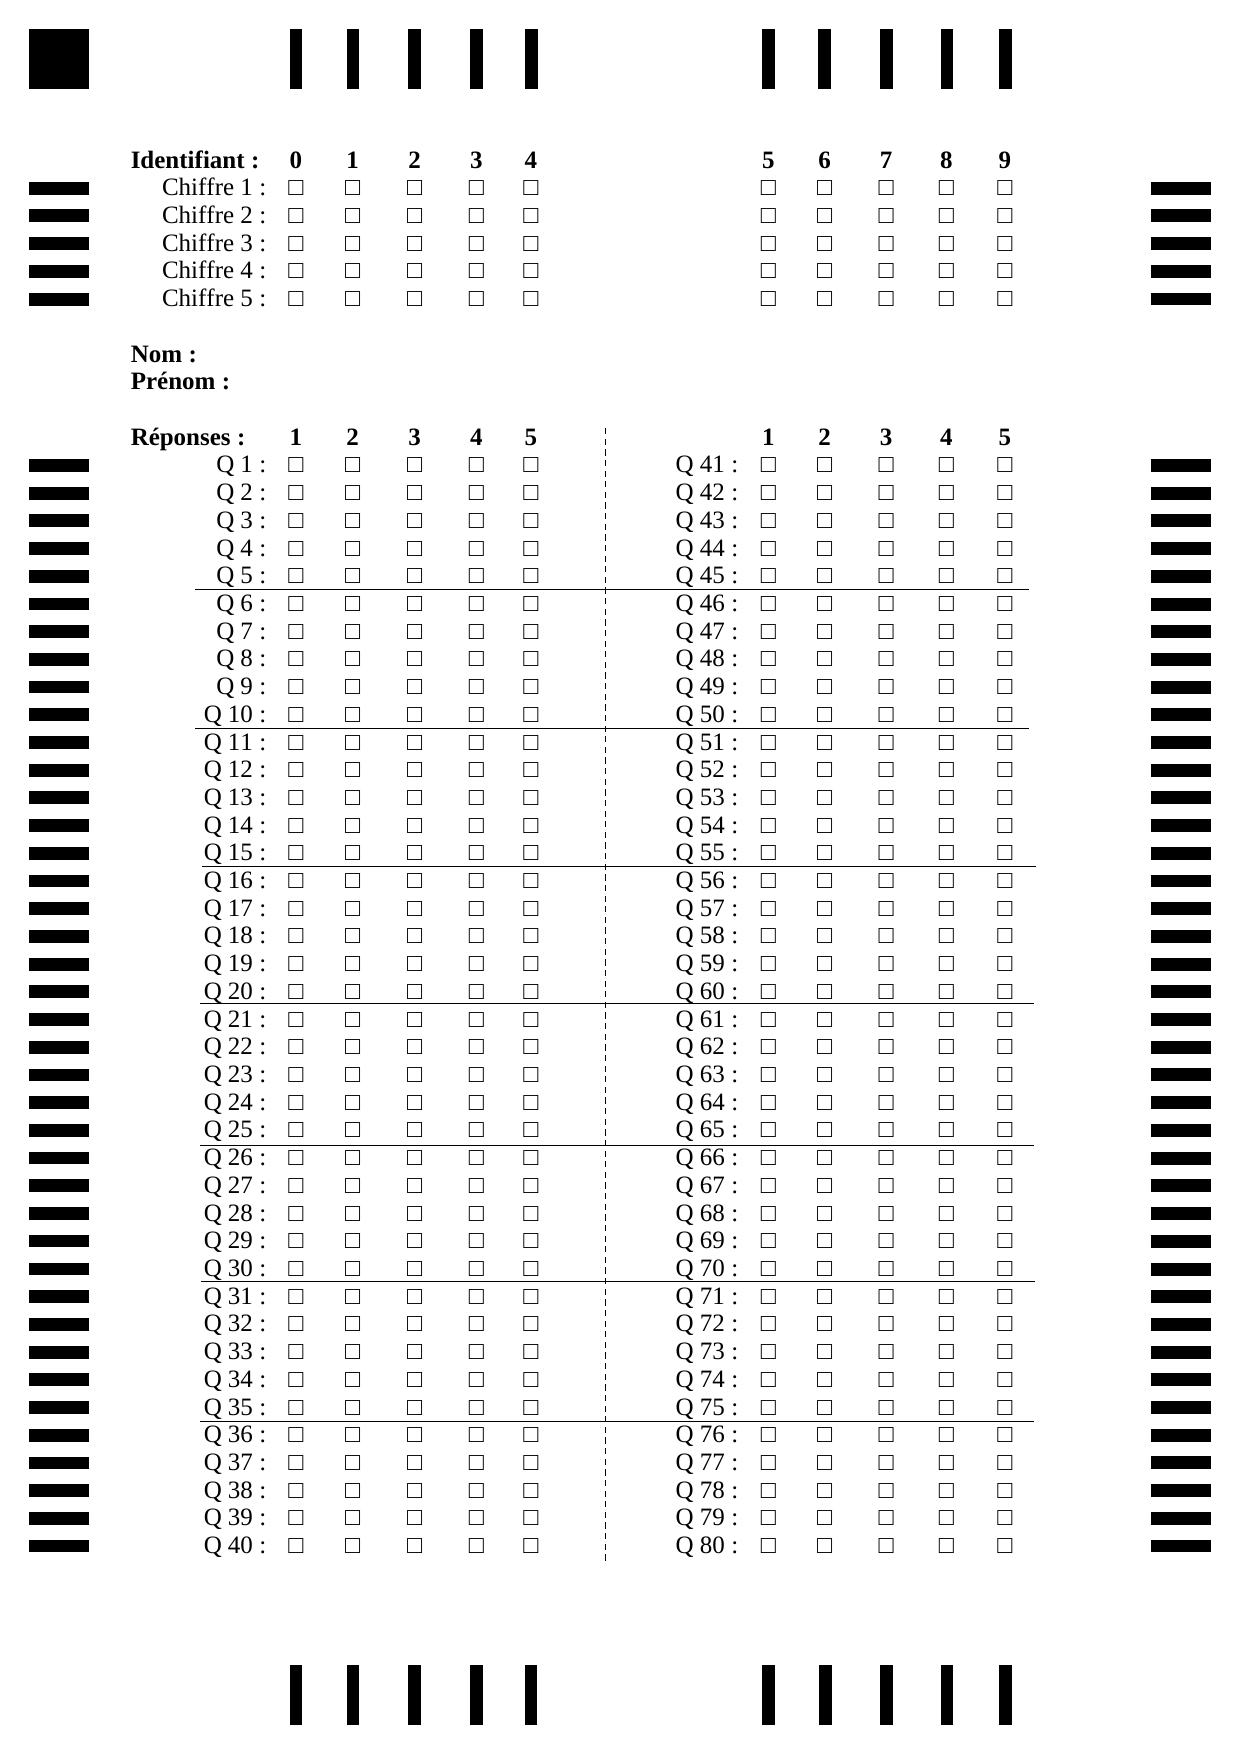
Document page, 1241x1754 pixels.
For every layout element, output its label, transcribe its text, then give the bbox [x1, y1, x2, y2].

text Q 35 : □ □ □ □ □ Q 75 : □ □ □ □ □ [118, 1393, 1122, 1420]
text Chiffre 3 : □ □ □ □ □ □ □ □ □ □ [118, 229, 1122, 257]
text Q 1 : □ □ □ □ □ Q 41 : □ □ □ □ □ [118, 451, 1122, 478]
text Q 40 : □ □ □ □ □ Q 80 : □ □ □ □ □ [118, 1531, 1122, 1559]
text Q 13 : □ □ □ □ □ Q 53 : □ □ □ □ □ [118, 783, 1122, 811]
text Q 38 : □ □ □ □ □ Q 78 : □ □ □ □ □ [118, 1476, 1122, 1503]
text Q 36 : □ □ □ □ □ Q 76 : □ □ □ □ □ [118, 1420, 1122, 1448]
text Q 11 : □ □ □ □ □ Q 51 : □ □ □ □ □ [118, 728, 1122, 755]
text Q 17 : □ □ □ □ □ Q 57 : □ □ □ □ □ [118, 894, 1122, 922]
text Q 5 : □ □ □ □ □ Q 45 : □ □ □ □ □ [118, 561, 1122, 589]
text Q 7 : □ □ □ □ □ Q 47 : □ □ □ □ □ [118, 617, 1122, 644]
text Nom : [118, 340, 1122, 367]
text Q 23 : □ □ □ □ □ Q 63 : □ □ □ □ □ [118, 1060, 1122, 1088]
text Q 15 : □ □ □ □ □ Q 55 : □ □ □ □ □ [118, 838, 1122, 866]
text Réponses : 1 2 3 4 5 1 2 3 4 5 [118, 423, 1122, 451]
text Q 31 : □ □ □ □ □ Q 71 : □ □ □ □ □ [118, 1282, 1122, 1309]
text Q 18 : □ □ □ □ □ Q 58 : □ □ □ □ □ [118, 922, 1122, 949]
text Q 26 : □ □ □ □ □ Q 66 : □ □ □ □ □ [118, 1143, 1122, 1171]
text Q 4 : □ □ □ □ □ Q 44 : □ □ □ □ □ [118, 534, 1122, 561]
text Prénom : [118, 367, 1122, 395]
text Chiffre 4 : □ □ □ □ □ □ □ □ □ □ [118, 257, 1122, 284]
text Q 22 : □ □ □ □ □ Q 62 : □ □ □ □ □ [118, 1032, 1122, 1060]
text Q 6 : □ □ □ □ □ Q 46 : □ □ □ □ □ [118, 589, 1122, 617]
text Q 12 : □ □ □ □ □ Q 52 : □ □ □ □ □ [118, 755, 1122, 783]
text Q 21 : □ □ □ □ □ Q 61 : □ □ □ □ □ [118, 1005, 1122, 1032]
text Q 32 : □ □ □ □ □ Q 72 : □ □ □ □ □ [118, 1309, 1122, 1337]
text Q 34 : □ □ □ □ □ Q 74 : □ □ □ □ □ [118, 1365, 1122, 1393]
text Identifiant : 0 1 2 3 4 5 6 7 8 9 [118, 146, 1122, 173]
text Q 25 : □ □ □ □ □ Q 65 : □ □ □ □ □ [118, 1116, 1122, 1143]
text Chiffre 1 : □ □ □ □ □ □ □ □ □ □ [118, 173, 1122, 201]
text Chiffre 5 : □ □ □ □ □ □ □ □ □ □ [118, 284, 1122, 312]
text Q 28 : □ □ □ □ □ Q 68 : □ □ □ □ □ [118, 1199, 1122, 1226]
text Q 2 : □ □ □ □ □ Q 42 : □ □ □ □ □ [118, 478, 1122, 506]
text Q 33 : □ □ □ □ □ Q 73 : □ □ □ □ □ [118, 1337, 1122, 1365]
text Chiffre 2 : □ □ □ □ □ □ □ □ □ □ [118, 201, 1122, 229]
text Q 3 : □ □ □ □ □ Q 43 : □ □ □ □ □ [118, 506, 1122, 534]
text Q 24 : □ □ □ □ □ Q 64 : □ □ □ □ □ [118, 1088, 1122, 1116]
text Q 29 : □ □ □ □ □ Q 69 : □ □ □ □ □ [118, 1226, 1122, 1254]
text Q 39 : □ □ □ □ □ Q 79 : □ □ □ □ □ [118, 1503, 1122, 1531]
text Q 10 : □ □ □ □ □ Q 50 : □ □ □ □ □ [118, 700, 1122, 728]
text Q 19 : □ □ □ □ □ Q 59 : □ □ □ □ □ [118, 949, 1122, 977]
text Q 9 : □ □ □ □ □ Q 49 : □ □ □ □ □ [118, 672, 1122, 700]
text Q 27 : □ □ □ □ □ Q 67 : □ □ □ □ □ [118, 1171, 1122, 1199]
text Q 16 : □ □ □ □ □ Q 56 : □ □ □ □ □ [118, 866, 1122, 894]
text Q 30 : □ □ □ □ □ Q 70 : □ □ □ □ □ [118, 1254, 1122, 1282]
text Q 37 : □ □ □ □ □ Q 77 : □ □ □ □ □ [118, 1448, 1122, 1476]
text Q 14 : □ □ □ □ □ Q 54 : □ □ □ □ □ [118, 811, 1122, 838]
text Q 20 : □ □ □ □ □ Q 60 : □ □ □ □ □ [118, 977, 1122, 1005]
text Q 8 : □ □ □ □ □ Q 48 : □ □ □ □ □ [118, 644, 1122, 672]
